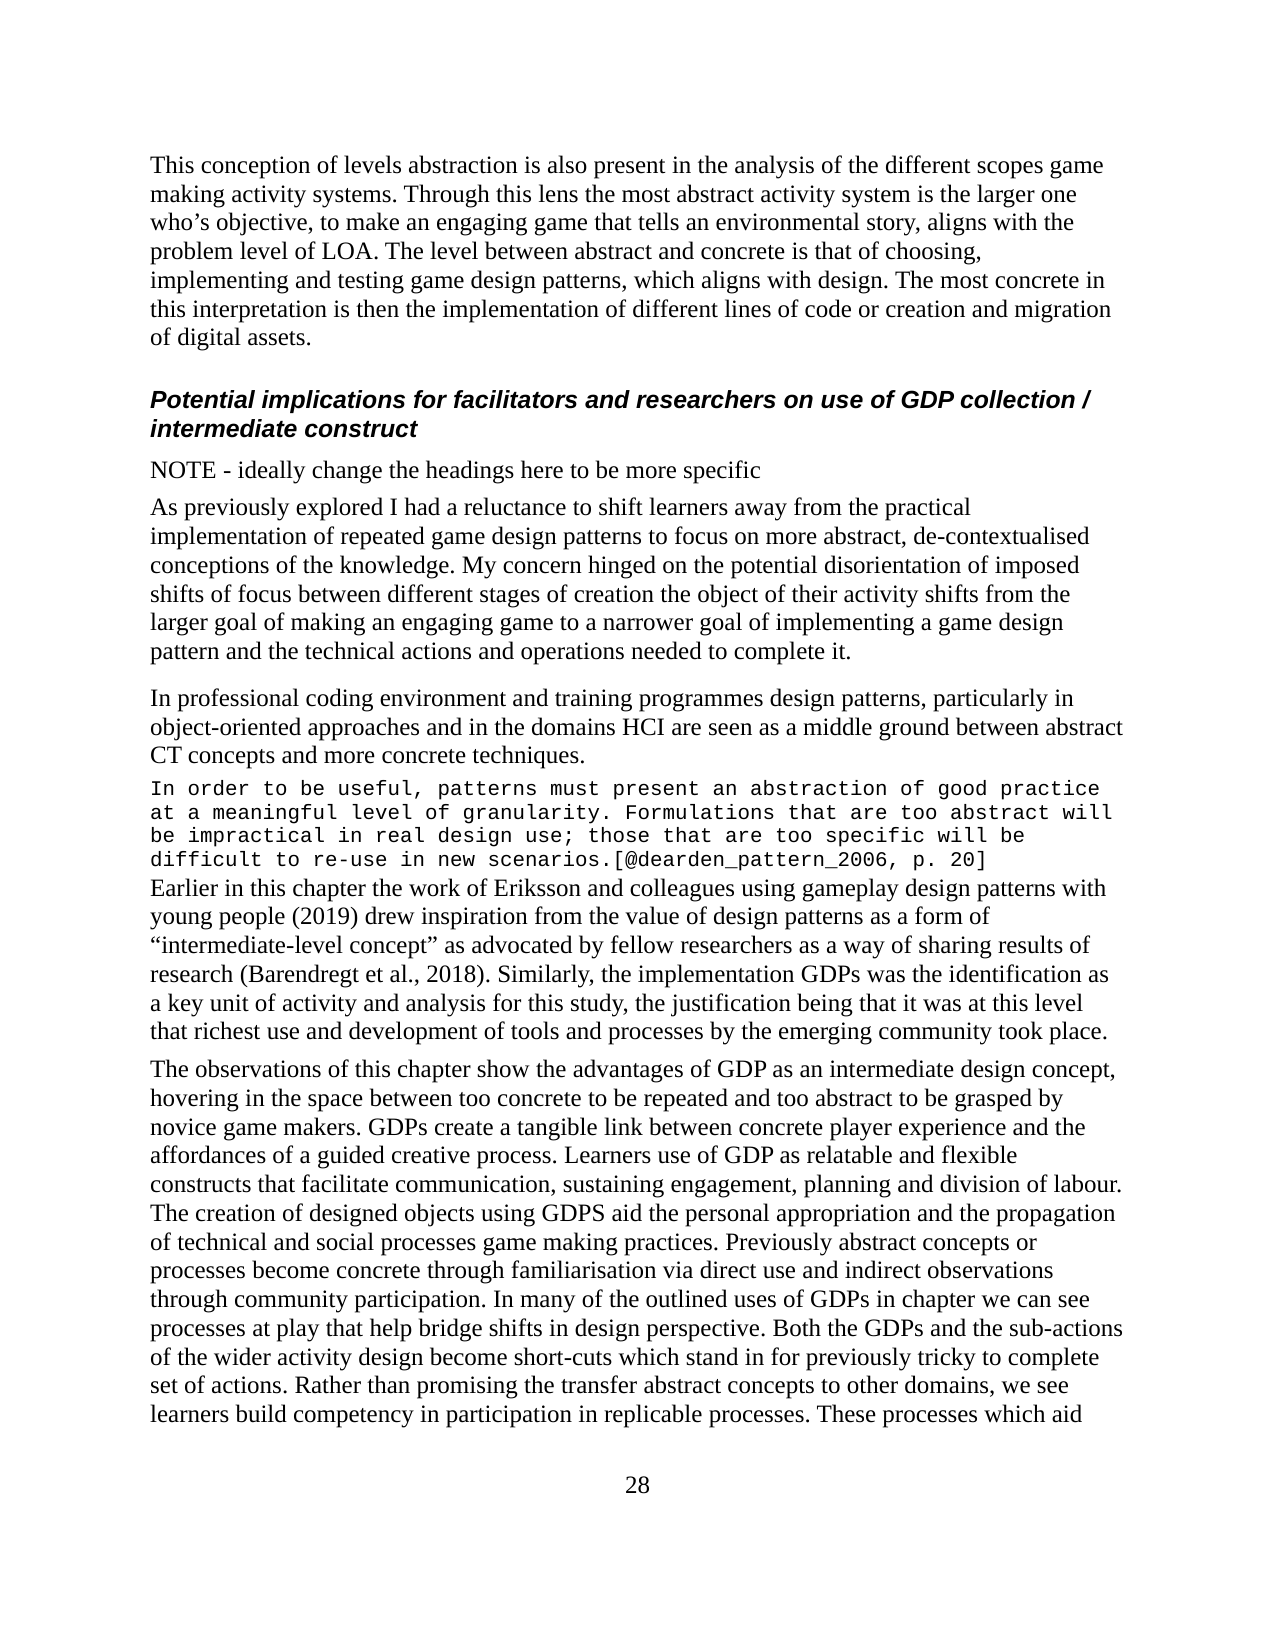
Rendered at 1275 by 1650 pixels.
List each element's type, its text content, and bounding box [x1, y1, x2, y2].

subtitle Potential implications for facilitators and researchers on use of GDP collection / intermediate construct [150, 385, 1125, 442]
text This conception of levels abstraction is also present in the analysis of the different scopes game making activity systems. Through this lens the most abstract activity system is the larger one who’s objective, to make an engaging game that tells an environmental story, aligns with the problem level of LOA. The level between abstract and concrete is that of choosing, implementing and testing game design patterns, which aligns with design. The most concrete in this interpretation is then the implementation of different lines of code or creation and migration of digital assets. [150, 150, 1125, 351]
text As previously explored I had a reluctance to shift learners away from the practical implementation of repeated game design patterns to focus on more abstract, de-contextualised conceptions of the knowledge. My concern hinged on the potential disorientation of imposed shifts of focus between different stages of creation the object of their activity shifts from the larger goal of making an engaging game to a narrower goal of implementing a game design pattern and the technical actions and operations needed to complete it. [150, 492, 1125, 665]
text In order to be useful, patterns must present an abstraction of good practice at a meaningful level of granularity. Formulations that are too abstract will be impractical in real design use; those that are too specific will be difficult to re-use in new scenarios.[@dearden_pattern_2006, p. 20] [150, 778, 1125, 873]
text The observations of this chapter show the advantages of GDP as an intermediate design concept, hovering in the space between too concrete to be repeated and too abstract to be grasped by novice game makers. GDPs create a tangible link between concrete player experience and the affordances of a guided creative process. Learners use of GDP as relatable and flexible constructs that facilitate communication, sustaining engagement, planning and division of labour. The creation of designed objects using GDPS aid the personal appropriation and the propagation of technical and social processes game making practices. Previously abstract concepts or processes become concrete through familiarisation via direct use and indirect observations through community participation. In many of the outlined uses of GDPs in chapter we can see processes at play that help bridge shifts in design perspective. Both the GDPs and the sub-actions of the wider activity design become short-cuts which stand in for previously tricky to complete set of actions. Rather than promising the transfer abstract concepts to other domains, we see learners build competency in participation in replicable processes. These processes which aid [150, 1054, 1125, 1428]
text In professional coding environment and training programmes design patterns, particularly in object-oriented approaches and in the domains HCI are seen as a middle ground between abstract CT concepts and more concrete techniques. [150, 683, 1125, 769]
text NOTE - ideally change the headings here to be more specific [150, 455, 1125, 483]
text Earlier in this chapter the work of Eriksson and colleagues using gameplay design patterns with young people (2019) drew inspiration from the value of design patterns as a form of “intermediate-level concept” as advocated by fellow researchers as a way of sharing results of research (Barendregt et al., 2018). Similarly, the implementation GDPs was the identification as a key unit of activity and analysis for this study, the justification being that it was at this level that richest use and development of tools and processes by the emerging community took place. [150, 873, 1125, 1045]
